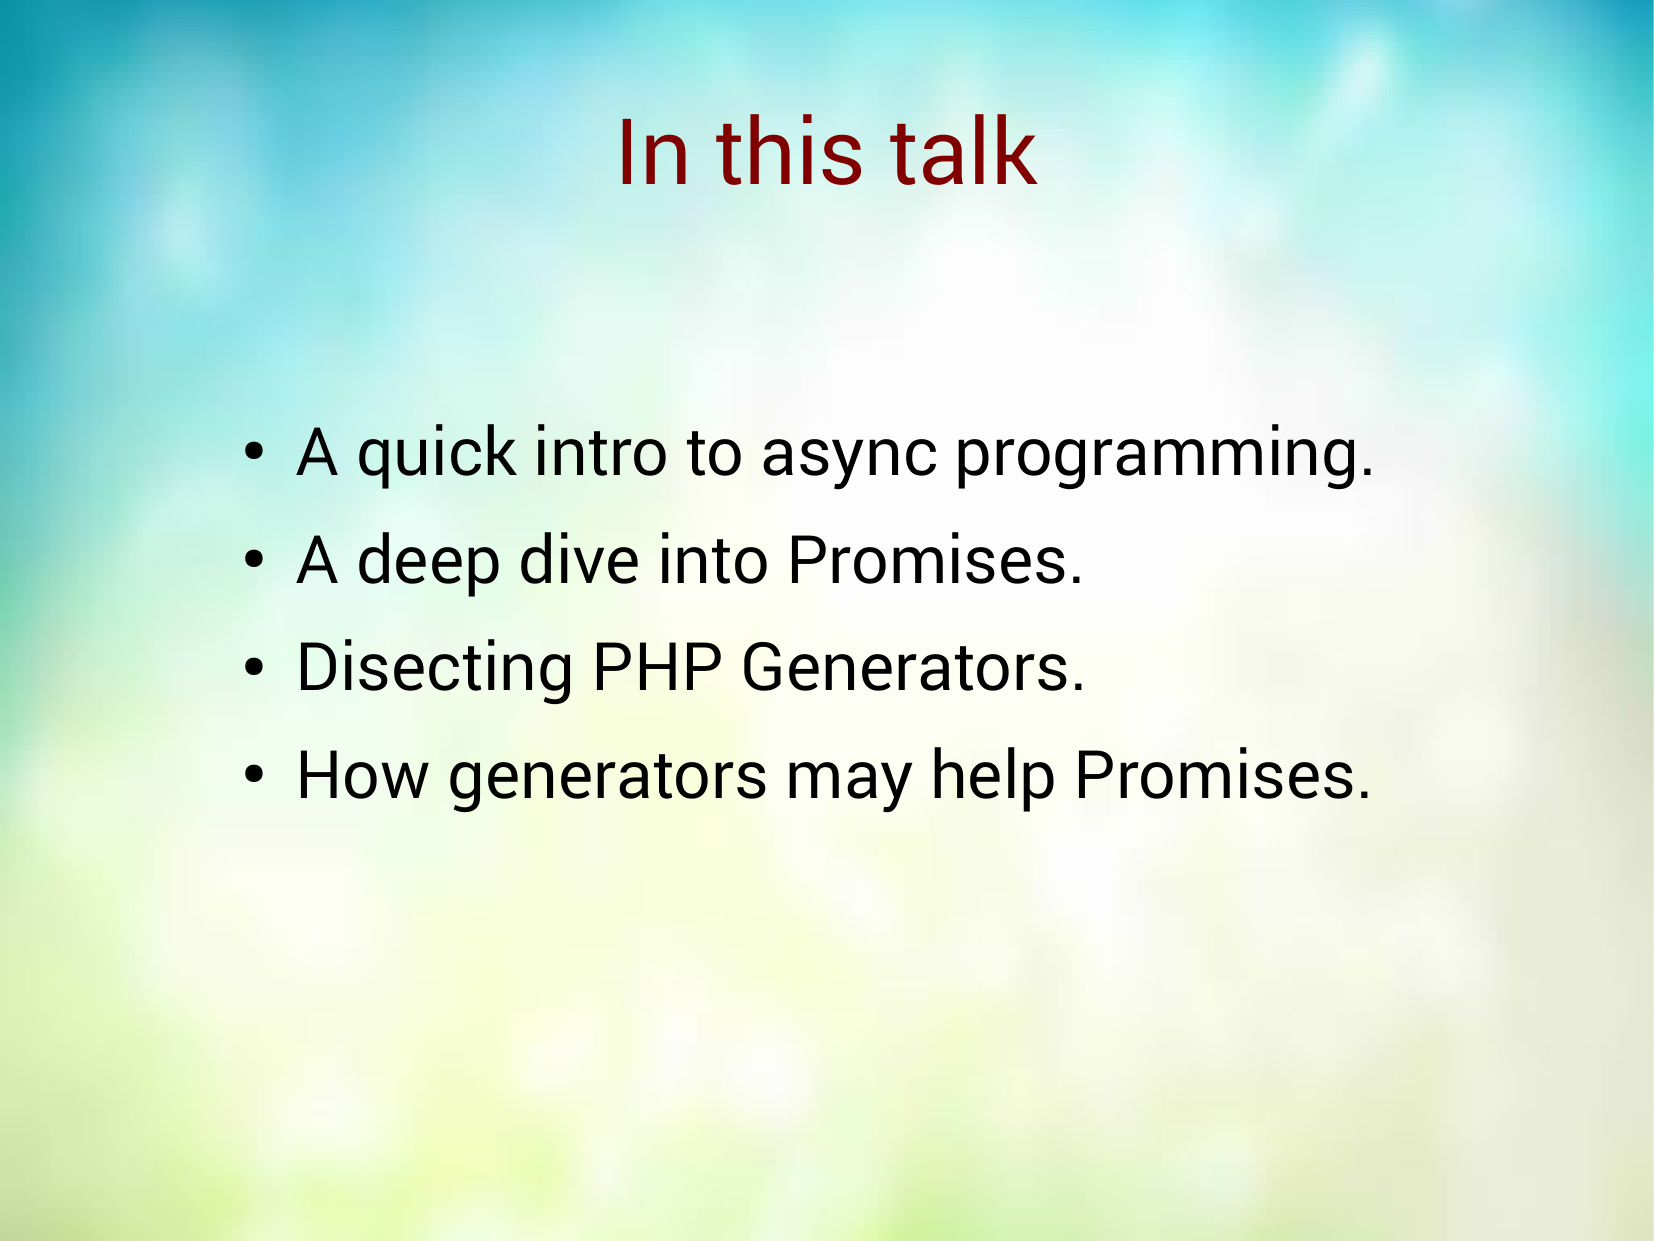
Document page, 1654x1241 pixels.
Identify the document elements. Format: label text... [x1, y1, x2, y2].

list A quick intro to async programming. A deep dive into Promises. Disecting PHP Generators. How generators may help Promises. [224, 413, 1430, 868]
picture [0, 0, 1654, 1241]
title In this talk [82, 49, 1571, 257]
